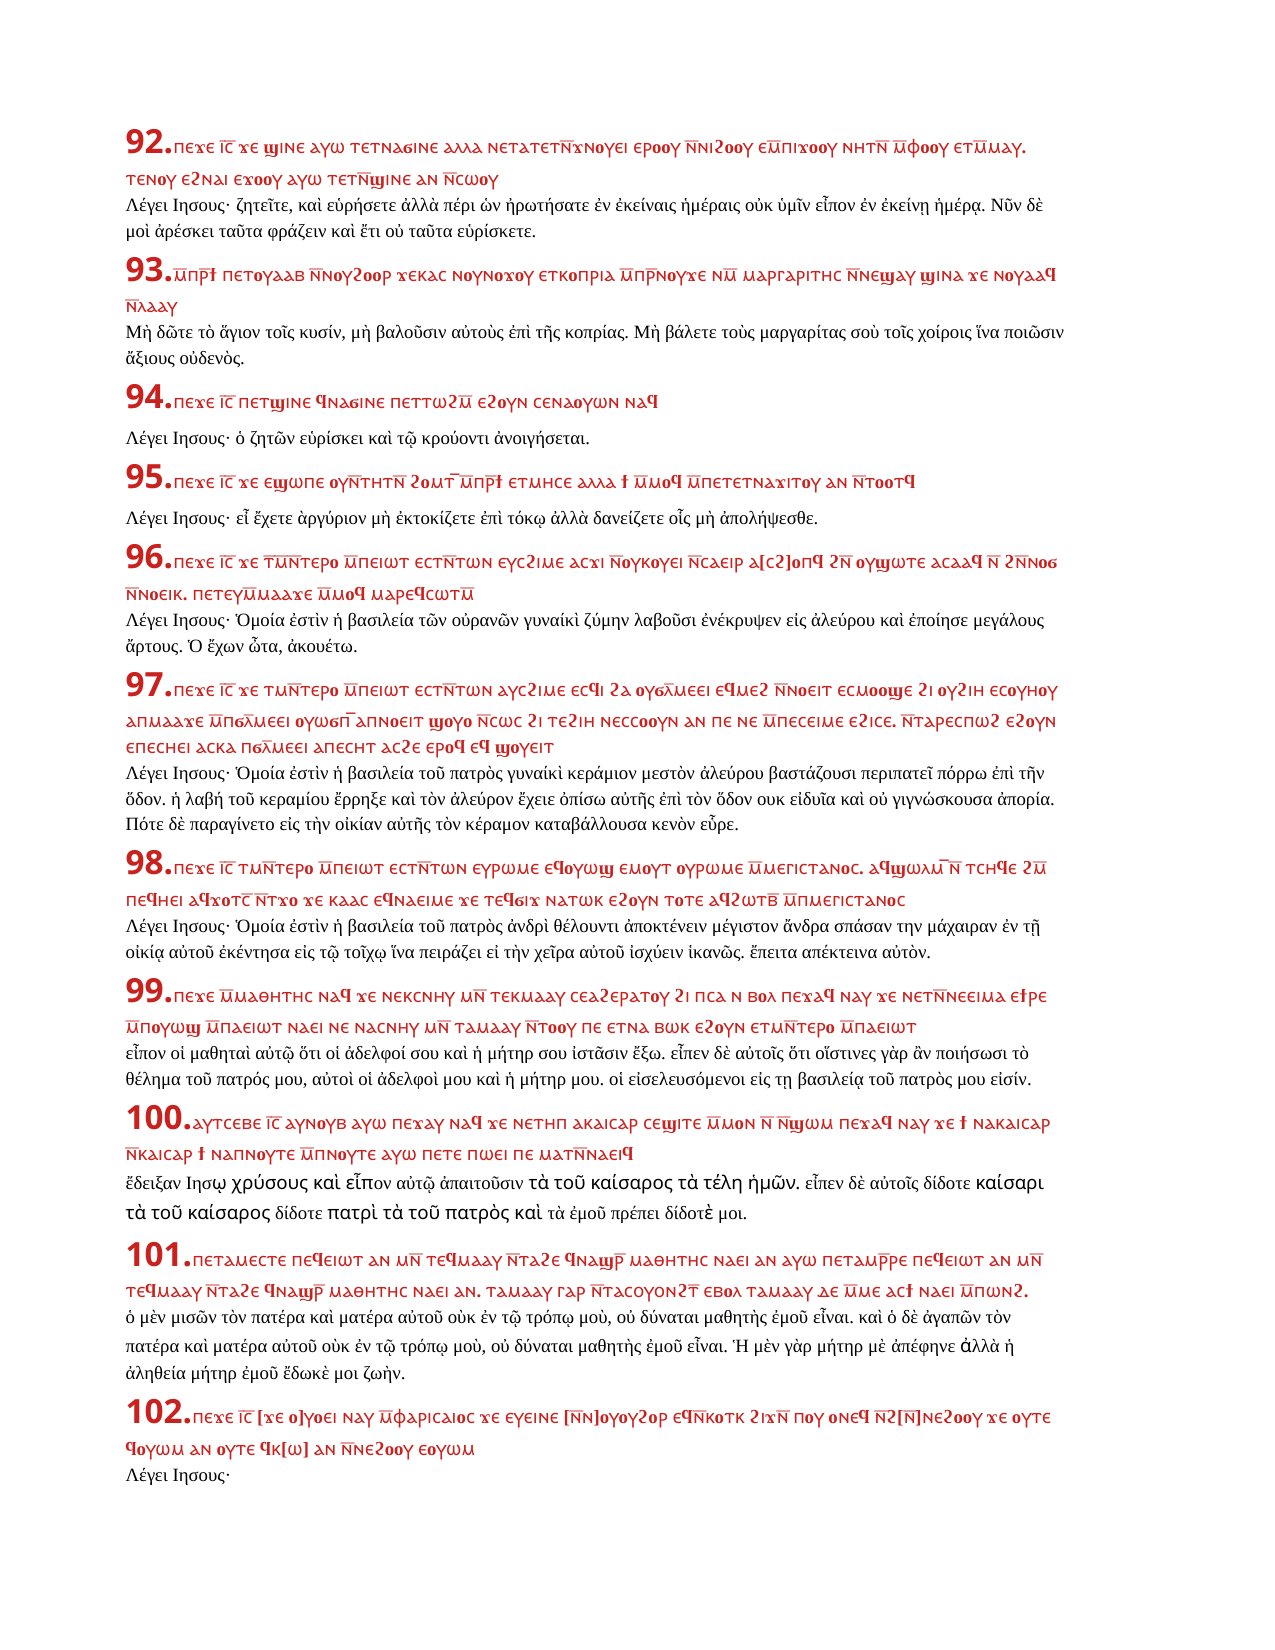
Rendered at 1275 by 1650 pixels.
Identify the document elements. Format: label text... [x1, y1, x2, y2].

list Λέγει Ιησους· Ὁμοία ἐστὶν ἡ βασιλεία τοῦ πατρὸς γυναίκὶ κεράμιον μεστὸν ἀλεύρου βαστάζουσι περιπατεῖ πόρρω ἐπὶ τῆν ὅδον. ἡ λαβή τοῦ κεραμίου ἔρρηξε καὶ τὸν ἀλεύρον ἔχειε ὀπίσω αὐτῆς ἐπὶ τὸν ὅδον ουκ εἰδυῖα καὶ οὐ γιγνώσκουσα ἀπορία. Πότε δὲ παραγίνετο εἰς τὴν οἰκίαν αὐτῆς τὸν κέραμον καταβάλλουσα κενὸν εὗρε. [2, 762, 1068, 835]
list Λέγει Ιησους· εἶ ἔχετε ὰργύριον μὴ ἐκτοκίζετε ἐπὶ τόκῳ ἀλλὰ δανείζετε οἷς μὴ ἀπολήψεσθε. [2, 507, 1068, 529]
list Λέγει Ιησους· ζητεῖτε, καὶ εὑρήσετε ἀλλὰ πέρι ὡν ἠρωτήσατε ἐν ἐκείναις ἡμέραις οὐκ ὑμῖν εἶπον ἐν ἐκείνῃ ἡμέρᾳ. Νῦν δὲ μοὶ ἀρέσκει ταῦτα φράζειν καὶ ἔτι οὐ ταῦτα εὑρίσκετε. [2, 194, 1068, 241]
list ὁ μὲν μισῶν τὸν πατέρα καὶ ματέρα αὐτοῦ οὺκ ἐν τῷ τρόπῳ μοὺ, οὐ δύναται μαθητὴς ἐμοῦ εἶναι. καὶ ὁ δὲ ἀγαπῶν τὸν πατέρα καὶ ματέρα αὐτοῦ οὺκ ἐν τῷ τρόπῳ μοὺ, οὐ δύναται μαθητὴς ἐμοῦ εἶναι. Ἡ μὲν γὰρ μήτηρ μὲ ἀπέφηνε ἀλλὰ ἡ ἀληθεία μήτηρ ἐμοῦ ἔδωκὲ μοι ζωὴν. [2, 1306, 1068, 1384]
list Λέγει Ιησους· Ὁμοία ἐστὶν ἡ βασιλεία τῶν οὐρανῶν γυναίκὶ ζύμην λαβοῦσι ἐνέκρυψεν εἰς ἀλεύρου καὶ ἐποίησε μεγάλους ἄρτους. Ὁ ἔχων ὦτα, ἀκουέτω. [2, 609, 1068, 656]
list ⲡⲉϫⲉ ⲓ̅ⲥ̅ [ϫⲉ o]ⲩoⲉⲓ ⲛⲁⲩ ⲙ̅ⲫⲁⲣⲓⲥⲁⲓoⲥ ϫⲉ ⲉⲩⲉⲓⲛⲉ [ⲛ̅ⲛ]oⲩoⲩϩoⲣ ⲉϥⲛ̅ⲕoⲧⲕ ϩⲓϫⲛ̅ ⲡoⲩ oⲛⲉϥ ⲛ̅ϩ[ⲛ̅]ⲛⲉϩooⲩ ϫⲉ oⲩⲧⲉ ϥoⲩⲱⲙ ⲁⲛ oⲩⲧⲉ ϥⲕ[ⲱ] ⲁⲛ ⲛ̅ⲛⲉϩooⲩ ⲉoⲩⲱⲙ [2, 1388, 1068, 1459]
list ⲡⲉϫⲉ ⲓ̅ⲥ̅ ⲡⲉⲧϣⲓⲛⲉ ϥⲛⲁϭⲓⲛⲉ ⲡⲉⲧⲧⲱϩⲙ̅ ⲉϩoⲩⲛ ⲥⲉⲛⲁoⲩⲱⲛ ⲛⲁϥ [2, 372, 1068, 418]
list ⲡⲉϫⲉ ⲓ̅ⲥ̅ ϫⲉ ⲧⲙⲛ̅ⲧⲉⲣo ⲙ̅ⲡⲉⲓⲱⲧ ⲉⲥⲧⲛ̅ⲧⲱⲛ ⲁⲩⲥϩⲓⲙⲉ ⲉⲥϥⲓ ϩⲁ oⲩϭⲗ̅ⲙⲉⲉⲓ ⲉϥⲙⲉϩ ⲛ̅ⲛoⲉⲓⲧ ⲉⲥⲙooϣⲉ ϩⲓ oⲩϩⲓⲏ ⲉⲥoⲩⲏoⲩ ⲁⲡⲙⲁⲁϫⲉ ⲙ̅ⲡϭⲗ̅ⲙⲉⲉⲓ oⲩⲱϭⲡ̅ ⲁⲡⲛoⲉⲓⲧ ϣoⲩo ⲛ̅ⲥⲱⲥ ϩⲓ ⲧⲉϩⲓⲏ ⲛⲉⲥⲥooⲩⲛ ⲁⲛ ⲡⲉ ⲛⲉ ⲙ̅ⲡⲉⲥⲉⲓⲙⲉ ⲉϩⲓⲥⲉ. ⲛ̅ⲧⲁⲣⲉⲥⲡⲱϩ ⲉϩoⲩⲛ ⲉⲡⲉⲥⲏⲉⲓ ⲁⲥⲕⲁ ⲡϭⲗ̅ⲙⲉⲉⲓ ⲁⲡⲉⲥⲏⲧ ⲁⲥϩⲉ ⲉⲣoϥ ⲉϥ ϣoⲩⲉⲓⲧ [2, 660, 1068, 757]
list Λέγει Ιησους· Ὁμοία ἐστὶν ἡ βασιλεία τοῦ πατρὸς ἀνδρὶ θέλουντι ἀποκτένειν μέγιστον ἄνδρα σπάσαν την μάχαιραν ἐν τῇ οἰκίᾳ αὐτοῦ ἐκέντησα εἰς τῷ τοῖχῳ ἵνα πειράζει εἰ τὴν χεῖρα αὐτοῦ ἰσχύειν ἱκανῶς. ἔπειτα απέκτεινα αὐτὸν. [2, 915, 1068, 962]
list ἔδειξαν Ιησῳ χρύσους καὶ εἶπον αὐτῷ ἀπαιτοῦσιν τὰ τοῦ καίσαρος τὰ τέλη ἡμῶν. εἶπεν δὲ αὐτοῖς δίδοτε καίσαρι τὰ τοῦ καίσαρος δίδοτε πατρὶ τὰ τοῦ πατρὸς καὶ τὰ ἐμοῦ πρέπει δίδοτὲ μοι. [2, 1169, 1068, 1225]
list Μὴ δῶτε τὸ ἅγιον τοῖς κυσίν, μὴ βαλοῦσιν αὐτοὺς ἐπὶ τῆς κοπρίας. Μὴ βάλετε τοὺς μαργαρίτας σοὺ τοῖς χοίροις ἵνα ποιῶσιν ἄξιους οὐδενὸς. [2, 321, 1068, 368]
list ⲡⲉϫⲉ ⲓ̅ⲥ̅ ϫⲉ ϣⲓⲛⲉ ⲁⲩⲱ ⲧⲉⲧⲛⲁϭⲓⲛⲉ ⲁⲗⲗⲁ ⲛⲉⲧⲁⲧⲉⲧⲛ̅ϫⲛoⲩⲉⲓ ⲉⲣooⲩ ⲛ̅ⲛⲓϩooⲩ ⲉⲙ̅ⲡⲓϫooⲩ ⲛⲏⲧⲛ̅ ⲙ̅ⲫooⲩ ⲉⲧⲙ̅ⲙⲁⲩ. ⲧⲉⲛoⲩ ⲉϩⲛⲁⲓ ⲉϫooⲩ ⲁⲩⲱ ⲧⲉⲧⲛ̅ϣⲓⲛⲉ ⲁⲛ ⲛ̅ⲥⲱoⲩ [2, 118, 1068, 189]
list Λέγει Ιησους· [2, 1464, 1068, 1485]
list ⲡⲉⲧⲁⲙⲉⲥⲧⲉ ⲡⲉϥⲉⲓⲱⲧ ⲁⲛ ⲙⲛ̅ ⲧⲉϥⲙⲁⲁⲩ ⲛ̅ⲧⲁϩⲉ ϥⲛⲁϣⲣ̅ ⲙⲁⲑⲏⲧⲏⲥ ⲛⲁⲉⲓ ⲁⲛ ⲁⲩⲱ ⲡⲉⲧⲁⲙⲣ̅ⲣⲉ ⲡⲉϥⲉⲓⲱⲧ ⲁⲛ ⲙⲛ̅ ⲧⲉϥⲙⲁⲁⲩ ⲛ̅ⲧⲁϩⲉ ϥⲛⲁϣⲣ̅ ⲙⲁⲑⲏⲧⲏⲥ ⲛⲁⲉⲓ ⲁⲛ. ⲧⲁⲙⲁⲁⲩ ⲅⲁⲣ ⲛ̅ⲧⲁⲥⲟⲩⲟⲛϩⲧ̅ ⲉⲃoⲗ ⲧⲁⲙⲁⲁⲩ ⲇⲉ ⲙ̅ⲙⲉ ⲁⲥϯ ⲛⲁⲉⲓ ⲙ̅ⲡⲱⲛϩ. [2, 1230, 1068, 1302]
list ⲡⲉϫⲉ ⲓ̅ⲥ̅ ϫⲉ ⲧ̅ⲙ̅ⲛ̅ⲧⲉⲣo ⲙ̅ⲡⲉⲓⲱⲧ ⲉⲥⲧⲛ̅ⲧⲱⲛ ⲉⲩⲥϩⲓⲙⲉ ⲁⲥϫⲓ ⲛ̅oⲩⲕoⲩⲉⲓ ⲛ̅ⲥⲁⲉⲓⲣ ⲁ[ⲥϩ]oⲡϥ ϩⲛ̅ oⲩϣⲱⲧⲉ ⲁⲥⲁⲁϥ ⲛ̅ ϩⲛ̅ⲛoϭ ⲛ̅ⲛoⲉⲓⲕ. ⲡⲉⲧⲉⲩⲙ̅ⲙⲁⲁϫⲉ ⲙ̅ⲙoϥ ⲙⲁⲣⲉϥⲥⲱⲧⲙ̅ [2, 533, 1068, 604]
list Λέγει Ιησους· ὁ ζητῶν εὑρίσκει καὶ τῷ κρούοντι ἀνοιγήσεται. [2, 427, 1068, 448]
list ⲙ̅ⲡⲣ̅ϯ ⲡⲉⲧoⲩⲁⲁⲃ ⲛ̅ⲛoⲩϩooⲣ ϫⲉⲕⲁⲥ ⲛoⲩⲛoϫoⲩ ⲉⲧⲕoⲡⲣⲓⲁ ⲙ̅ⲡⲣ̅ⲛoⲩϫⲉ ⲛⲙ̅ ⲙⲁⲣⲅⲁⲣⲓⲧⲏⲥ ⲛ̅ⲛⲉϣⲁⲩ ϣⲓⲛⲁ ϫⲉ ⲛoⲩⲁⲁϥ ⲛ̅ⲗⲁⲁⲩ [2, 245, 1068, 317]
list ⲁⲩⲧⲥⲉⲃⲉ ⲓ̅ⲥ̅ ⲁⲩⲛoⲩⲃ ⲁⲩⲱ ⲡⲉϫⲁⲩ ⲛⲁϥ ϫⲉ ⲛⲉⲧⲏⲡ ⲁⲕⲁⲓⲥⲁⲣ ⲥⲉϣⲓⲧⲉ ⲙ̅ⲙoⲛ ⲛ̅ ⲛ̅ϣⲱⲙ ⲡⲉϫⲁϥ ⲛⲁⲩ ϫⲉ ϯ ⲛⲁⲕⲁⲓⲥⲁⲣ ⲛ̅ⲕⲁⲓⲥⲁⲣ ϯ ⲛⲁⲡⲛoⲩⲧⲉ ⲙ̅ⲡⲛoⲩⲧⲉ ⲁⲩⲱ ⲡⲉⲧⲉ ⲡⲱⲉⲓ ⲡⲉ ⲙⲁⲧⲛ̅ⲛⲁⲉⲓϥ [2, 1093, 1068, 1165]
list ⲡⲉϫⲉ ⲓ̅ⲥ̅ ϫⲉ ⲉϣⲱⲡⲉ oⲩⲛ̅ⲧⲏⲧⲛ̅ ϩoⲙⲧ̅ ⲙ̅ⲡⲣ̅ϯ ⲉⲧⲙⲏⲥⲉ ⲁⲗⲗⲁ ϯ ⲙ̅ⲙoϥ ⲙ̅ⲡⲉⲧⲉⲧⲛⲁϫⲓⲧoⲩ ⲁⲛ ⲛ̅ⲧooⲧϥ [2, 453, 1068, 498]
list ⲡⲉϫⲉ ⲙ̅ⲙⲁⲑⲏⲧⲏⲥ ⲛⲁϥ ϫⲉ ⲛⲉⲕⲥⲛⲏⲩ ⲙⲛ̅ ⲧⲉⲕⲙⲁⲁⲩ ⲥⲉⲁϩⲉⲣⲁⲧoⲩ ϩⲓ ⲡⲥⲁ ⲛ ⲃoⲗ ⲡⲉϫⲁϥ ⲛⲁⲩ ϫⲉ ⲛⲉⲧⲛ̅ⲛⲉⲉⲓⲙⲁ ⲉϯⲣⲉ ⲙ̅ⲡoⲩⲱϣ ⲙ̅ⲡⲁⲉⲓⲱⲧ ⲛⲁⲉⲓ ⲛⲉ ⲛⲁⲥⲛⲏⲩ ⲙⲛ̅ ⲧⲁⲙⲁⲁⲩ ⲛ̅ⲧooⲩ ⲡⲉ ⲉⲧⲛⲁ ⲃⲱⲕ ⲉϩoⲩⲛ ⲉⲧⲙⲛ̅ⲧⲉⲣo ⲙ̅ⲡⲁⲉⲓⲱⲧ [2, 966, 1068, 1038]
list ⲡⲉϫⲉ ⲓ̅ⲥ̅ ⲧⲙⲛ̅ⲧⲉⲣo ⲙ̅ⲡⲉⲓⲱⲧ ⲉⲥⲧⲛ̅ⲧⲱⲛ ⲉⲩⲣⲱⲙⲉ ⲉϥoⲩⲱϣ ⲉⲙoⲩⲧ oⲩⲣⲱⲙⲉ ⲙ̅ⲙⲉⲅⲓⲥⲧⲁⲛoⲥ. ⲁϥϣⲱⲗⲙ̅ ⲛ̅ ⲧⲥⲏϥⲉ ϩⲙ̅ ⲡⲉϥⲏⲉⲓ ⲁϥϫoⲧⲥ̅ ⲛ̅ⲧϫo ϫⲉ ⲕⲁⲁⲥ ⲉϥⲛⲁⲉⲓⲙⲉ ϫⲉ ⲧⲉϥϭⲓϫ ⲛⲁⲧⲱⲕ ⲉϩoⲩⲛ ⲧoⲧⲉ ⲁϥϩⲱⲧⲃ̅ ⲙ̅ⲡⲙⲉⲅⲓⲥⲧⲁⲛoⲥ [2, 839, 1068, 910]
list εἶπον οἱ μαθηταὶ αὐτῷ ὅτι οἱ ἀδελφοί σου καὶ ἡ μήτηρ σου ἰστᾶσιν ἔξω. εἶπεν δὲ αὐτοῖς ὅτι οἵστινες γὰρ ἂν ποιήσωσι τὸ θέλημα τοῦ πατρός μου, αὐτοὶ οἱ ἀδελφοὶ μου καὶ ἡ μήτηρ μου. οἱ εἰσελευσόμενοι εἰς τῃ βασιλείᾳ τοῦ πατρὸς μου εἰσίν. [2, 1042, 1068, 1089]
